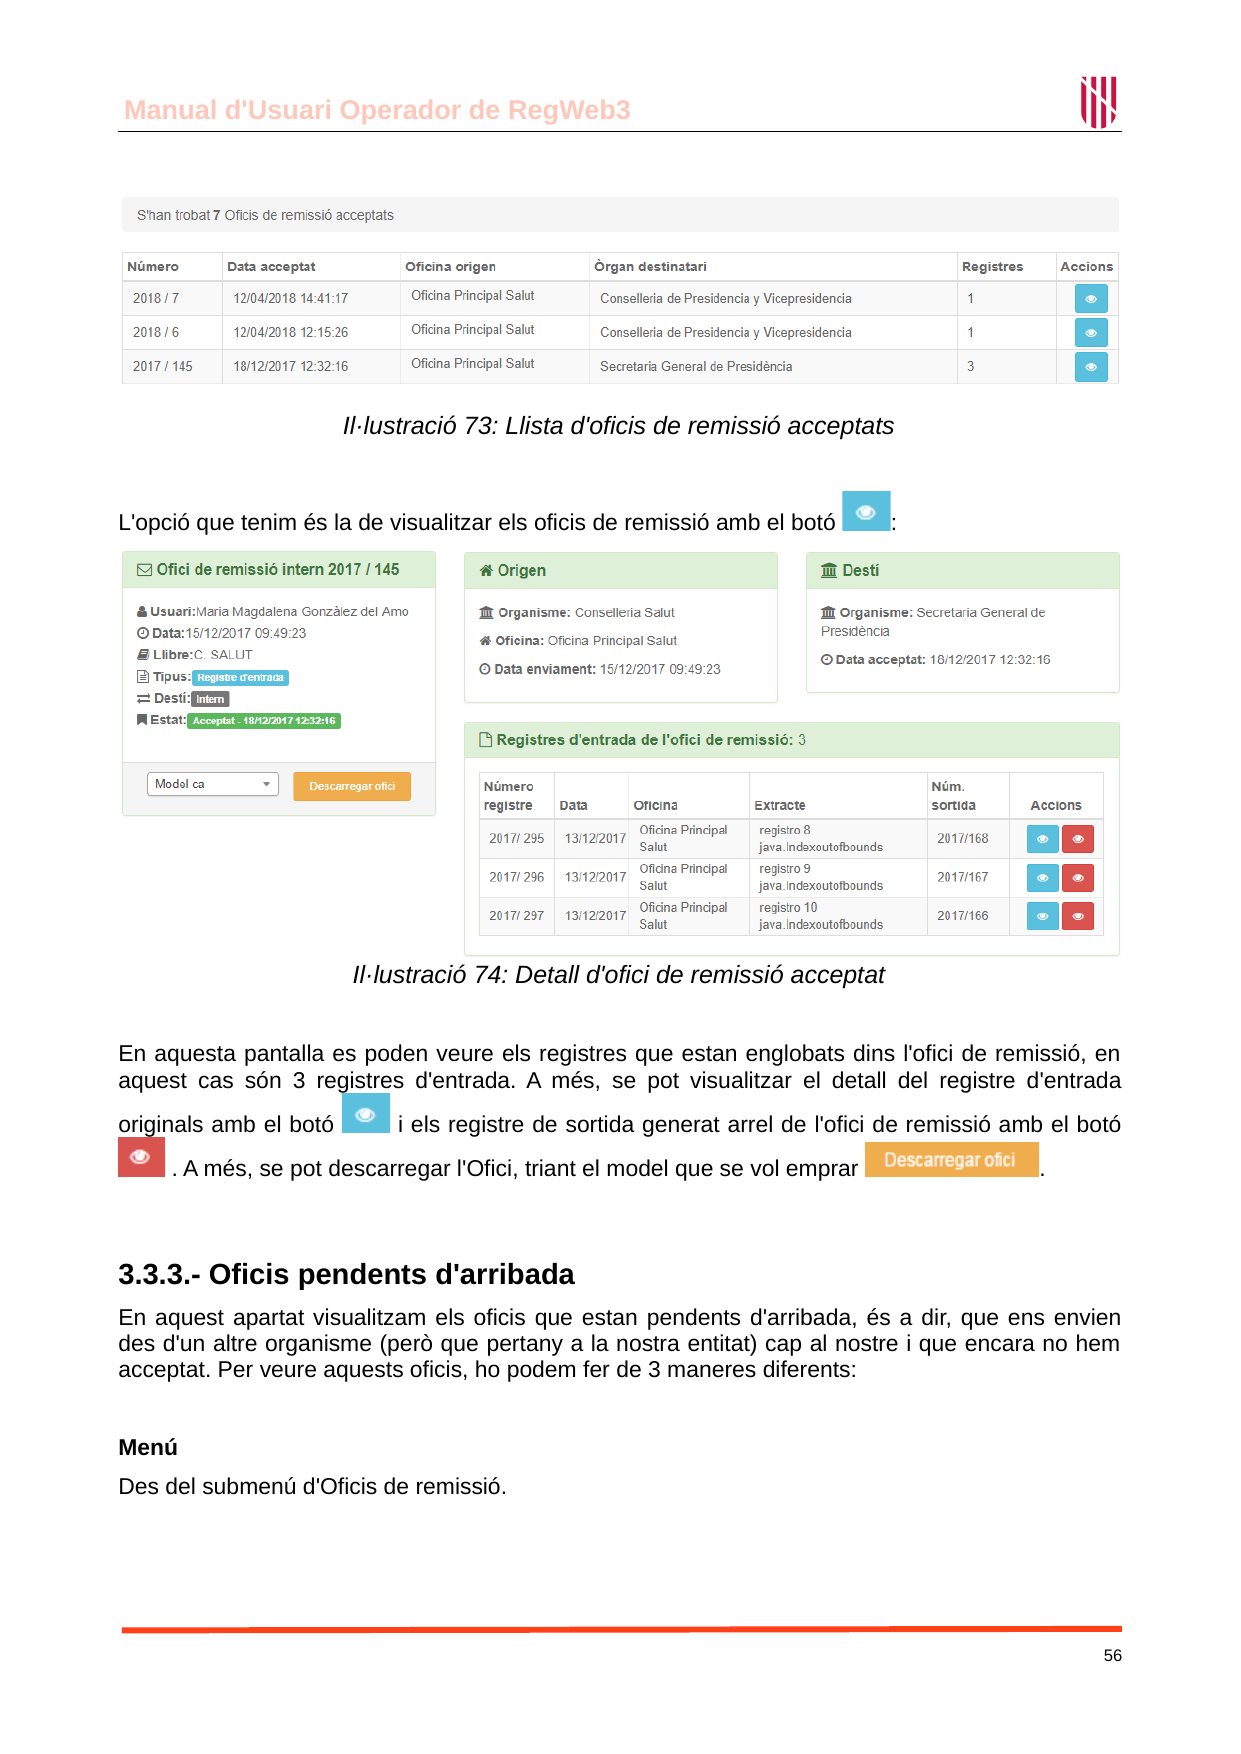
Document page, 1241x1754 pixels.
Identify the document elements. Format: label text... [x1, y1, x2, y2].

text Il·lustració 74: Detall d'ofici de remissió acceptat [118, 961, 1122, 989]
text Des del submenú d'Oficis de remissió. [118, 1473, 1122, 1499]
text Il·lustració 73: Llista d'oficis de remissió acceptats [118, 411, 1122, 440]
picture [1078, 74, 1119, 130]
text En aquest apartat visualitzam els oficis que estan pendents d'arribada, és a dir, que ens envien des d'un altre organisme (però que pertany a la nostra entitat) cap al nostre i que encara no hem acceptat. Per veure aquests oficis, ho podem fer de 3 maneres diferents: [118, 1303, 1122, 1382]
picture [118, 192, 1123, 384]
subtitle Oficis pendents d'arribada [118, 1257, 1122, 1291]
picture [118, 547, 1123, 961]
text En aquesta pantalla es poden veure els registres que estan englobats dins l'ofici de remissió, en aquest cas són 3 registres d'entrada. A més, se pot visualitzar el detall del registre d'entrada originals amb el botó i els registre de sortida generat arrel de l'ofici de remissió amb el botó . A més, se pot descarregar l'Ofici, triant el model que se vol emprar . [118, 1040, 1122, 1181]
text Menú [118, 1434, 1122, 1460]
text L'opció que tenim és la de visualitzar els oficis de remissió amb el botó : [118, 491, 1122, 535]
